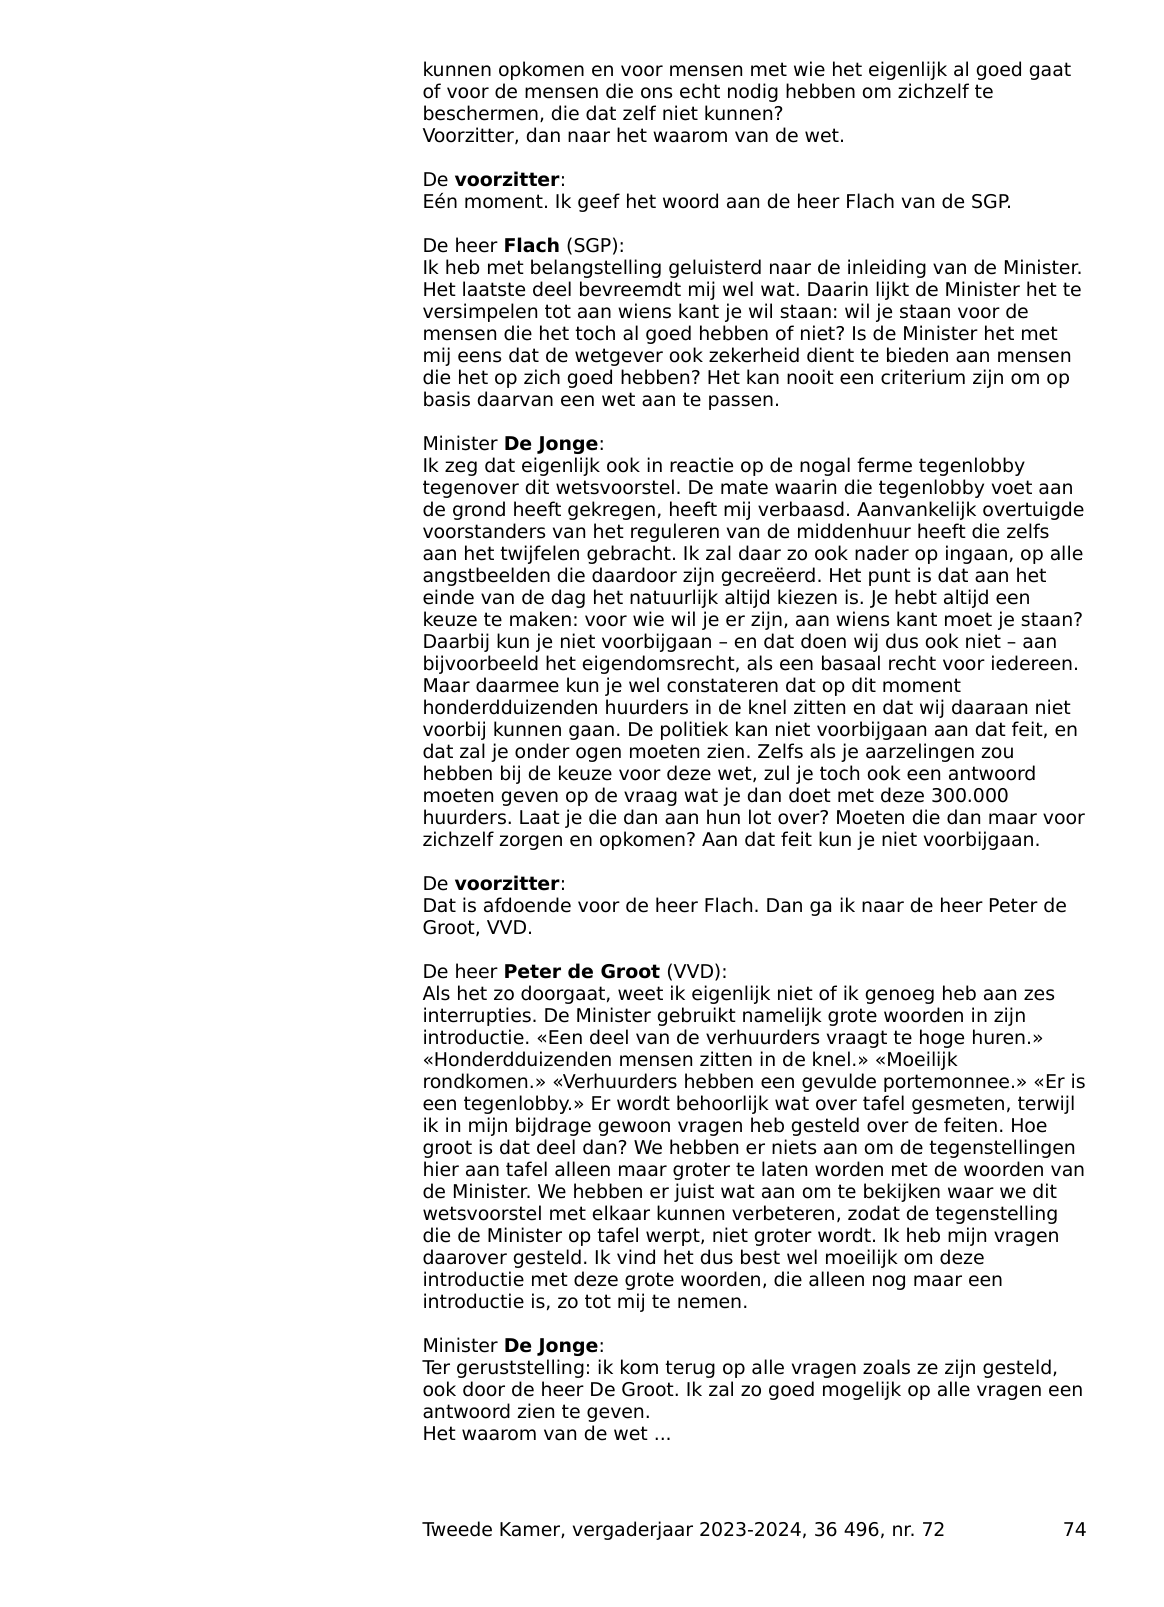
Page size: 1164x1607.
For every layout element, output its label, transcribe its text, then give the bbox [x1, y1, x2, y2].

text Ik heb met belangstelling geluisterd naar de inleiding van de Minister. Het laatste deel bevreemdt mij wel wat. Daarin lijkt de Minister het te versimpelen tot aan wiens kant je wil staan: wil je staan voor de mensen die het toch al goed hebben of niet? Is de Minister het met mij eens dat de wetgever ook zekerheid dient te bieden aan mensen die het op zich goed hebben? Het kan nooit een criterium zijn om op basis daarvan een wet aan te passen. [422, 257, 1087, 411]
text Dat is afdoende voor de heer Flach. Dan ga ik naar de heer Peter de Groot, VVD. [422, 895, 1087, 939]
text kunnen opkomen en voor mensen met wie het eigenlijk al goed gaat of voor de mensen die ons echt nodig hebben om zichzelf te beschermen, die dat zelf niet kunnen? [422, 59, 1087, 125]
text De voorzitter: [422, 873, 1087, 895]
text De heer Flach (SGP): [422, 235, 1087, 257]
text Ik zeg dat eigenlijk ook in reactie op de nogal ferme tegenlobby tegenover dit wetsvoorstel. De mate waarin die tegenlobby voet aan de grond heeft gekregen, heeft mij verbaasd. Aanvankelijk overtuigde voorstanders van het reguleren van de middenhuur heeft die zelfs aan het twijfelen gebracht. Ik zal daar zo ook nader op ingaan, op alle angstbeelden die daardoor zijn gecreëerd. Het punt is dat aan het einde van de dag het natuurlijk altijd kiezen is. Je hebt altijd een keuze te maken: voor wie wil je er zijn, aan wiens kant moet je staan? Daarbij kun je niet voorbijgaan – en dat doen wij dus ook niet – aan bijvoorbeeld het eigendomsrecht, als een basaal recht voor iedereen. Maar daarmee kun je wel constateren dat op dit moment honderdduizenden huurders in de knel zitten en dat wij daaraan niet voorbij kunnen gaan. De politiek kan niet voorbijgaan aan dat feit, en dat zal je onder ogen moeten zien. Zelfs als je aarzelingen zou hebben bij de keuze voor deze wet, zul je toch ook een antwoord moeten geven op de vraag wat je dan doet met deze 300.000 huurders. Laat je die dan aan hun lot over? Moeten die dan maar voor zichzelf zorgen en opkomen? Aan dat feit kun je niet voorbijgaan. [422, 455, 1087, 851]
text Minister De Jonge: [422, 433, 1087, 455]
text Ter geruststelling: ik kom terug op alle vragen zoals ze zijn gesteld, ook door de heer De Groot. Ik zal zo goed mogelijk op alle vragen een antwoord zien te geven. [422, 1357, 1087, 1423]
text Voorzitter, dan naar het waarom van de wet. [422, 125, 1087, 147]
text Het waarom van de wet ... [422, 1423, 1087, 1445]
text Minister De Jonge: [422, 1335, 1087, 1357]
text Als het zo doorgaat, weet ik eigenlijk niet of ik genoeg heb aan zes interrupties. De Minister gebruikt namelijk grote woorden in zijn introductie. «Een deel van de verhuurders vraagt te hoge huren.» «Honderdduizenden mensen zitten in de knel.» «Moeilijk rondkomen.» «Verhuurders hebben een gevulde portemonnee.» «Er is een tegenlobby.» Er wordt behoorlijk wat over tafel gesmeten, terwijl ik in mijn bijdrage gewoon vragen heb gesteld over de feiten. Hoe groot is dat deel dan? We hebben er niets aan om de tegenstellingen hier aan tafel alleen maar groter te laten worden met de woorden van de Minister. We hebben er juist wat aan om te bekijken waar we dit wetsvoorstel met elkaar kunnen verbeteren, zodat de tegenstelling die de Minister op tafel werpt, niet groter wordt. Ik heb mijn vragen daarover gesteld. Ik vind het dus best wel moeilijk om deze introductie met deze grote woorden, die alleen nog maar een introductie is, zo tot mij te nemen. [422, 983, 1087, 1313]
text De heer Peter de Groot (VVD): [422, 961, 1087, 983]
text Eén moment. Ik geef het woord aan de heer Flach van de SGP. [422, 191, 1087, 213]
text De voorzitter: [422, 169, 1087, 191]
